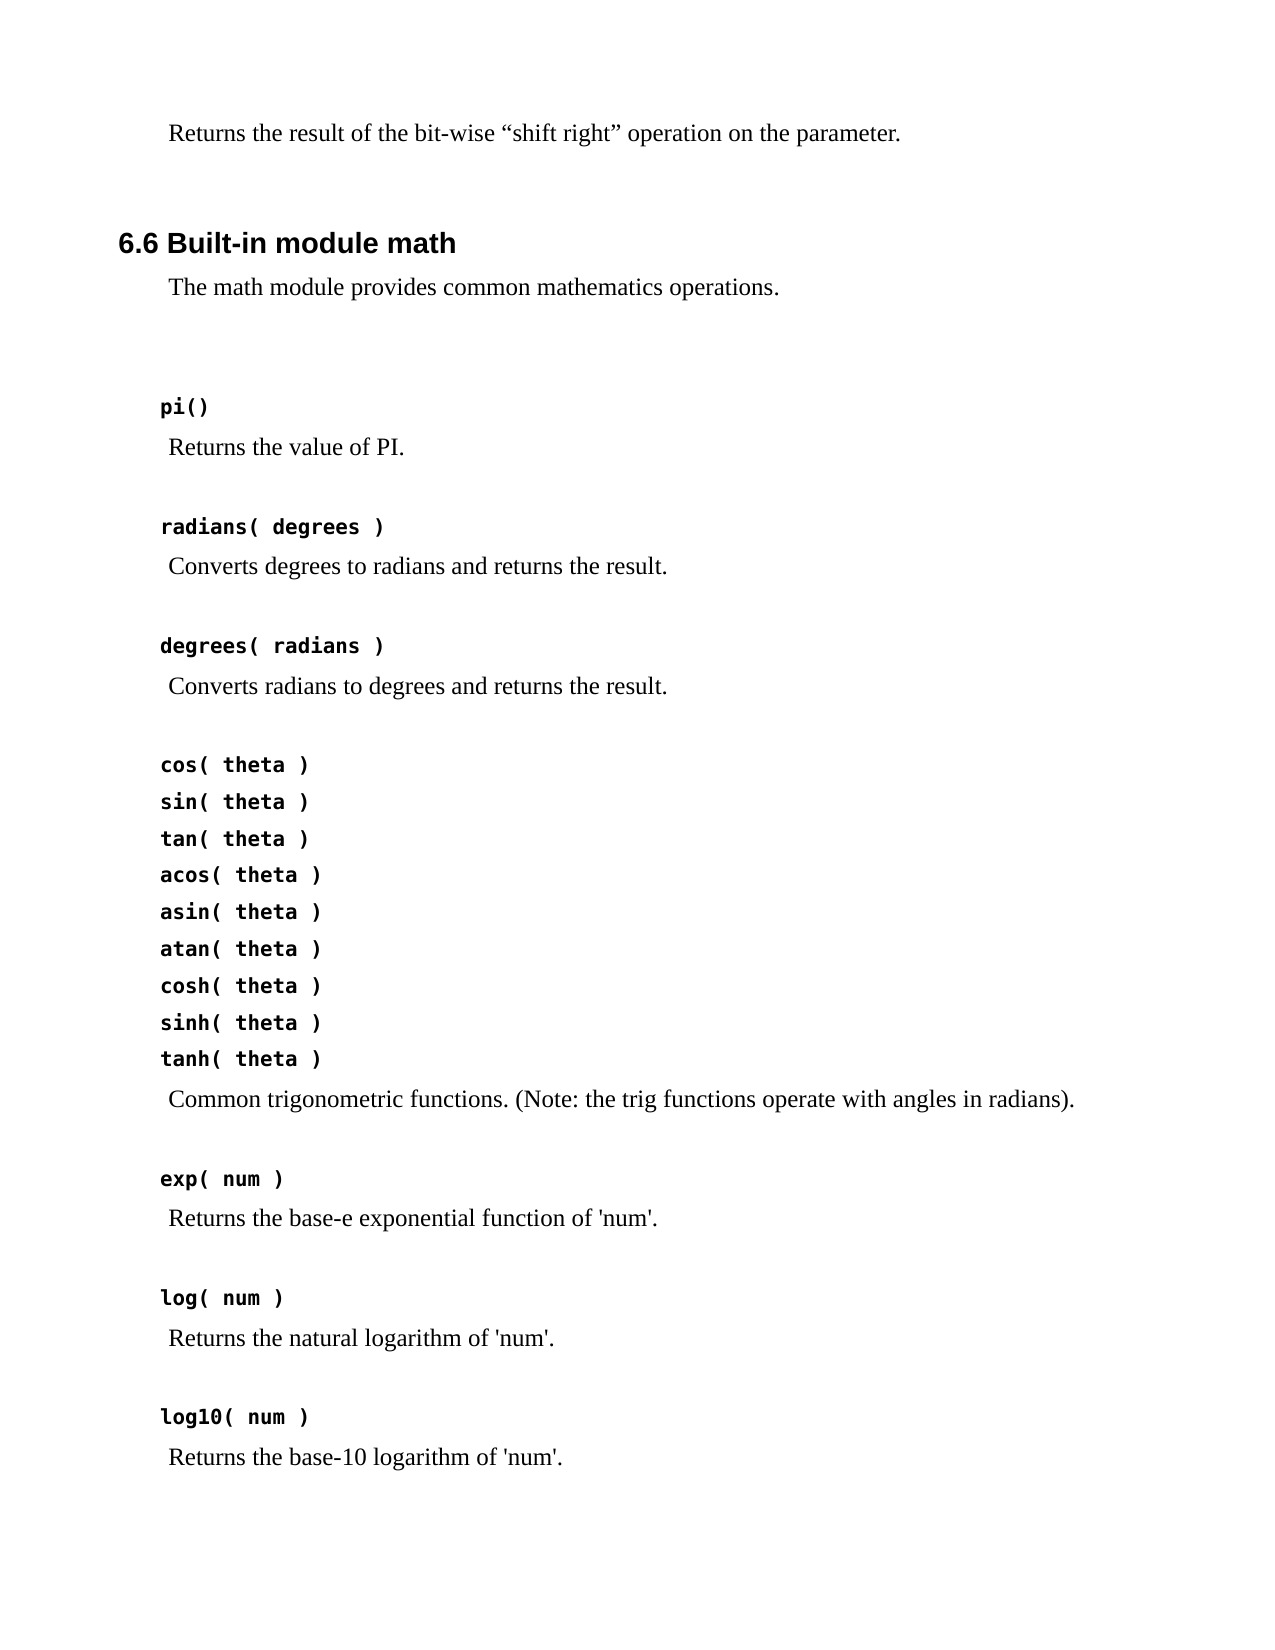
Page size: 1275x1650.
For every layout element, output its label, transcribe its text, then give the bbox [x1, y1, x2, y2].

text log10( num ) [118, 1405, 1157, 1429]
text pi() [118, 395, 1157, 420]
text Converts degrees to radians and returns the result. [118, 551, 1157, 580]
text degrees( radians ) [118, 634, 1157, 658]
text The math module provides common mathematics operations. [118, 272, 1157, 300]
text cosh( theta ) [118, 974, 1157, 998]
text Returns the natural logarithm of 'num'. [118, 1323, 1157, 1351]
text Returns the base-e exponential function of 'num'. [118, 1203, 1157, 1232]
text cos( theta ) [118, 753, 1157, 777]
text asin( theta ) [118, 900, 1157, 924]
text radians( degrees ) [118, 515, 1157, 539]
text exp( num ) [118, 1167, 1157, 1191]
text Returns the value of PI. [118, 432, 1157, 461]
text tan( theta ) [118, 827, 1157, 851]
text Returns the base-10 logarithm of 'num'. [118, 1442, 1157, 1471]
text Returns the result of the bit-wise “shift right” operation on the parameter. [118, 118, 1157, 147]
subtitle 6.6 Built-in module math [118, 226, 1157, 259]
text acos( theta ) [118, 863, 1157, 888]
text sin( theta ) [118, 790, 1157, 814]
text Common trigonometric functions. (Note: the trig functions operate with angles in radians). [118, 1084, 1157, 1113]
text log( num ) [118, 1286, 1157, 1310]
text tanh( theta ) [118, 1047, 1157, 1072]
text sinh( theta ) [118, 1011, 1157, 1035]
text atan( theta ) [118, 937, 1157, 961]
text Converts radians to degrees and returns the result. [118, 671, 1157, 699]
